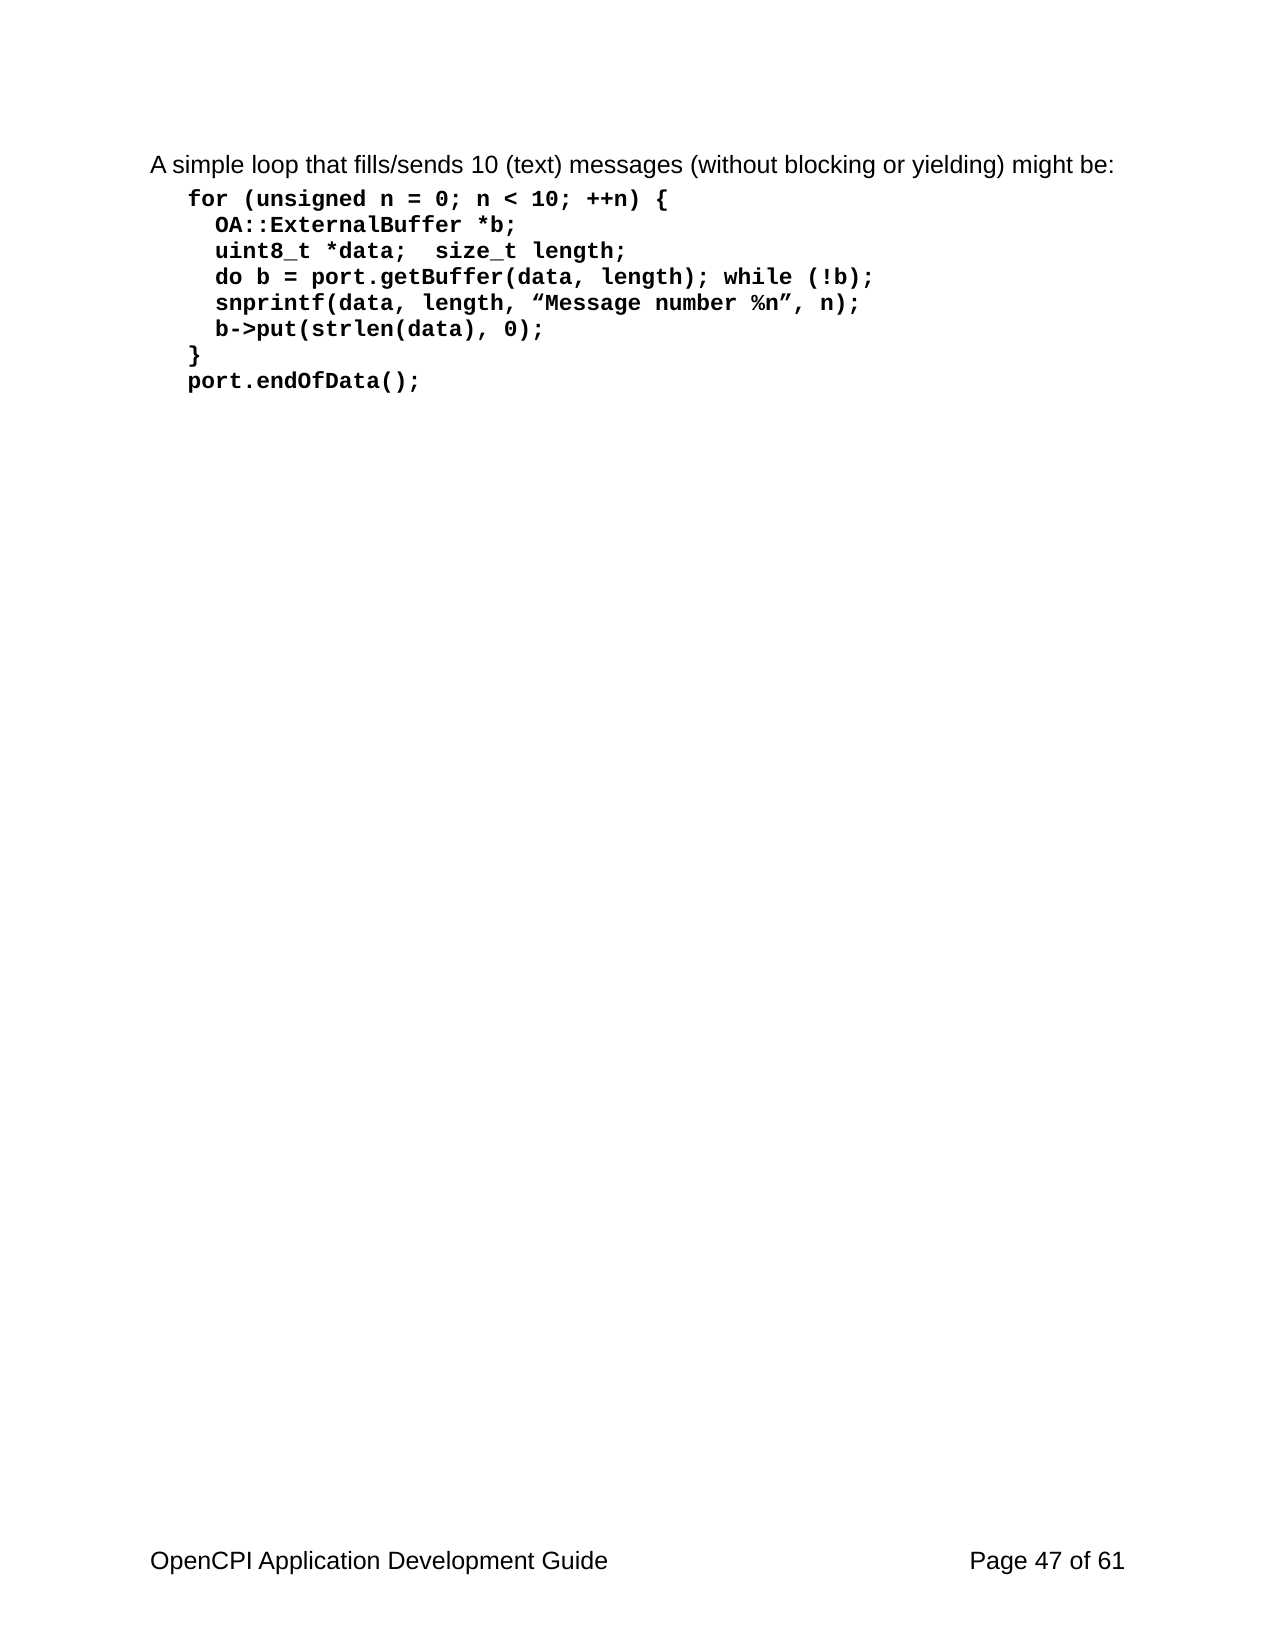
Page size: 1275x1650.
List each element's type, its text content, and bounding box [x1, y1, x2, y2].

text A simple loop that fills/sends 10 (text) messages (without blocking or yielding) might be: [150, 150, 1125, 179]
text for (unsigned n = 0; n < 10; ++n) { OA::ExternalBuffer *b; uint8_t *data; size_t length; do b = port.getBuffer(data, length); while (!b); snprintf(data, length, “Message number %n”, n); b->put(strlen(data), 0); } port.endOfData(); [187, 188, 1125, 395]
